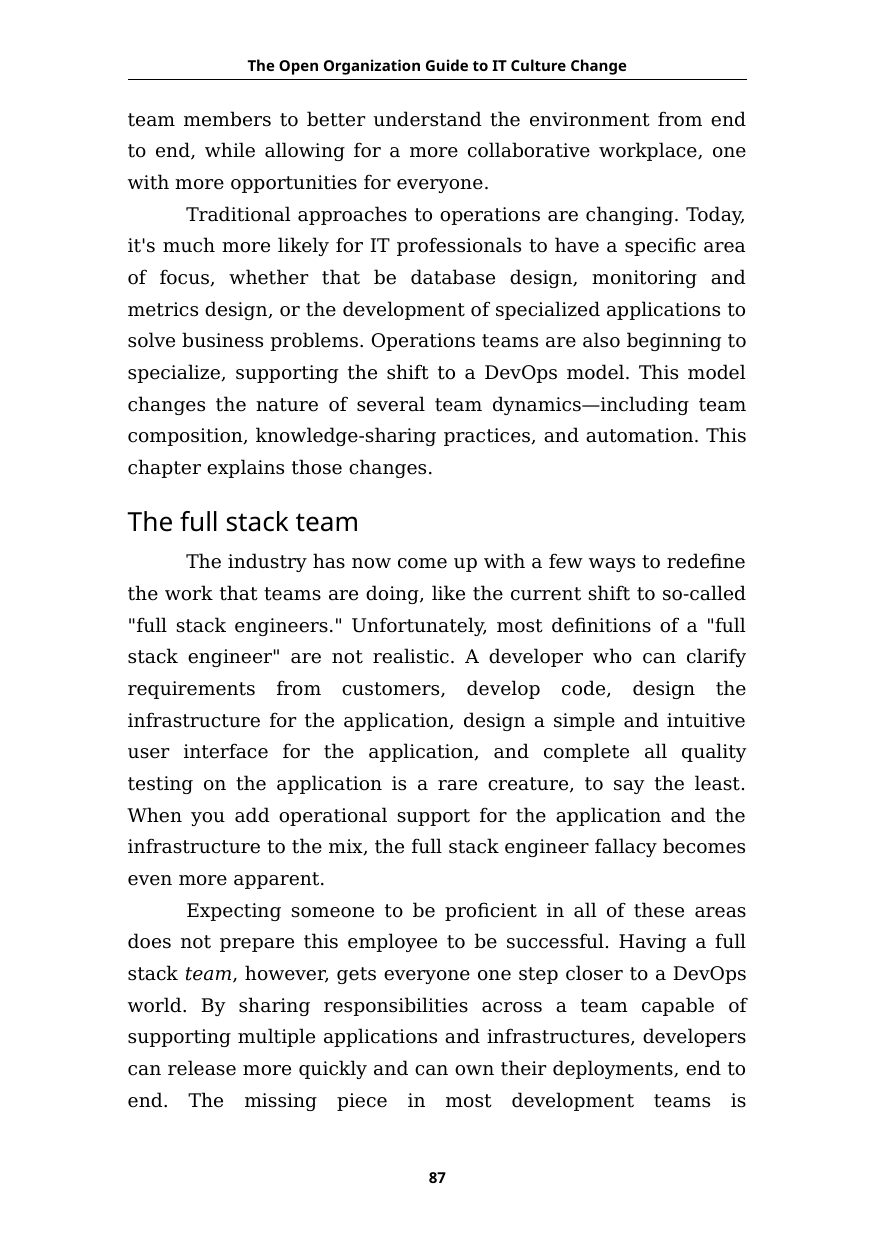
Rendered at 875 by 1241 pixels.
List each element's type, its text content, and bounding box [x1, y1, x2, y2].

text Expecting someone to be proficient in all of these areas does not prepare this employee to be successful. Having a full stack team, however, gets everyone one step closer to a DevOps world. By sharing responsibilities across a team capable of supporting multiple applications and infrastructures, developers can release more quickly and can own their deployments, end to end. The missing piece in most development teams is [127, 900, 747, 1112]
text team members to better understand the environment from end to end, while allowing for a more collaborative workplace, one with more opportunities for everyone. [127, 109, 747, 194]
text Traditional approaches to operations are changing. Today, it's much more likely for IT professionals to have a specific area of focus, whether that be database design, monitoring and metrics design, or the development of specialized applications to solve business problems. Operations teams are also beginning to specialize, supporting the shift to a DevOps model. This model changes the nature of several team dynamics—including team composition, knowledge-sharing practices, and automation. This chapter explains those changes. [127, 204, 747, 479]
text The industry has now come up with a few ways to redefine the work that teams are doing, like the current shift to so-called "full stack engineers." Unfortunately, most definitions of a "full stack engineer" are not realistic. A developer who can clarify requirements from customers, develop code, design the infrastructure for the application, design a simple and intuitive user interface for the application, and complete all quality testing on the application is a rare creature, to say the least. When you add operational support for the application and the infrastructure to the mix, the full stack engineer fallacy becomes even more apparent. [127, 552, 747, 890]
subtitle The full stack team [127, 503, 747, 539]
